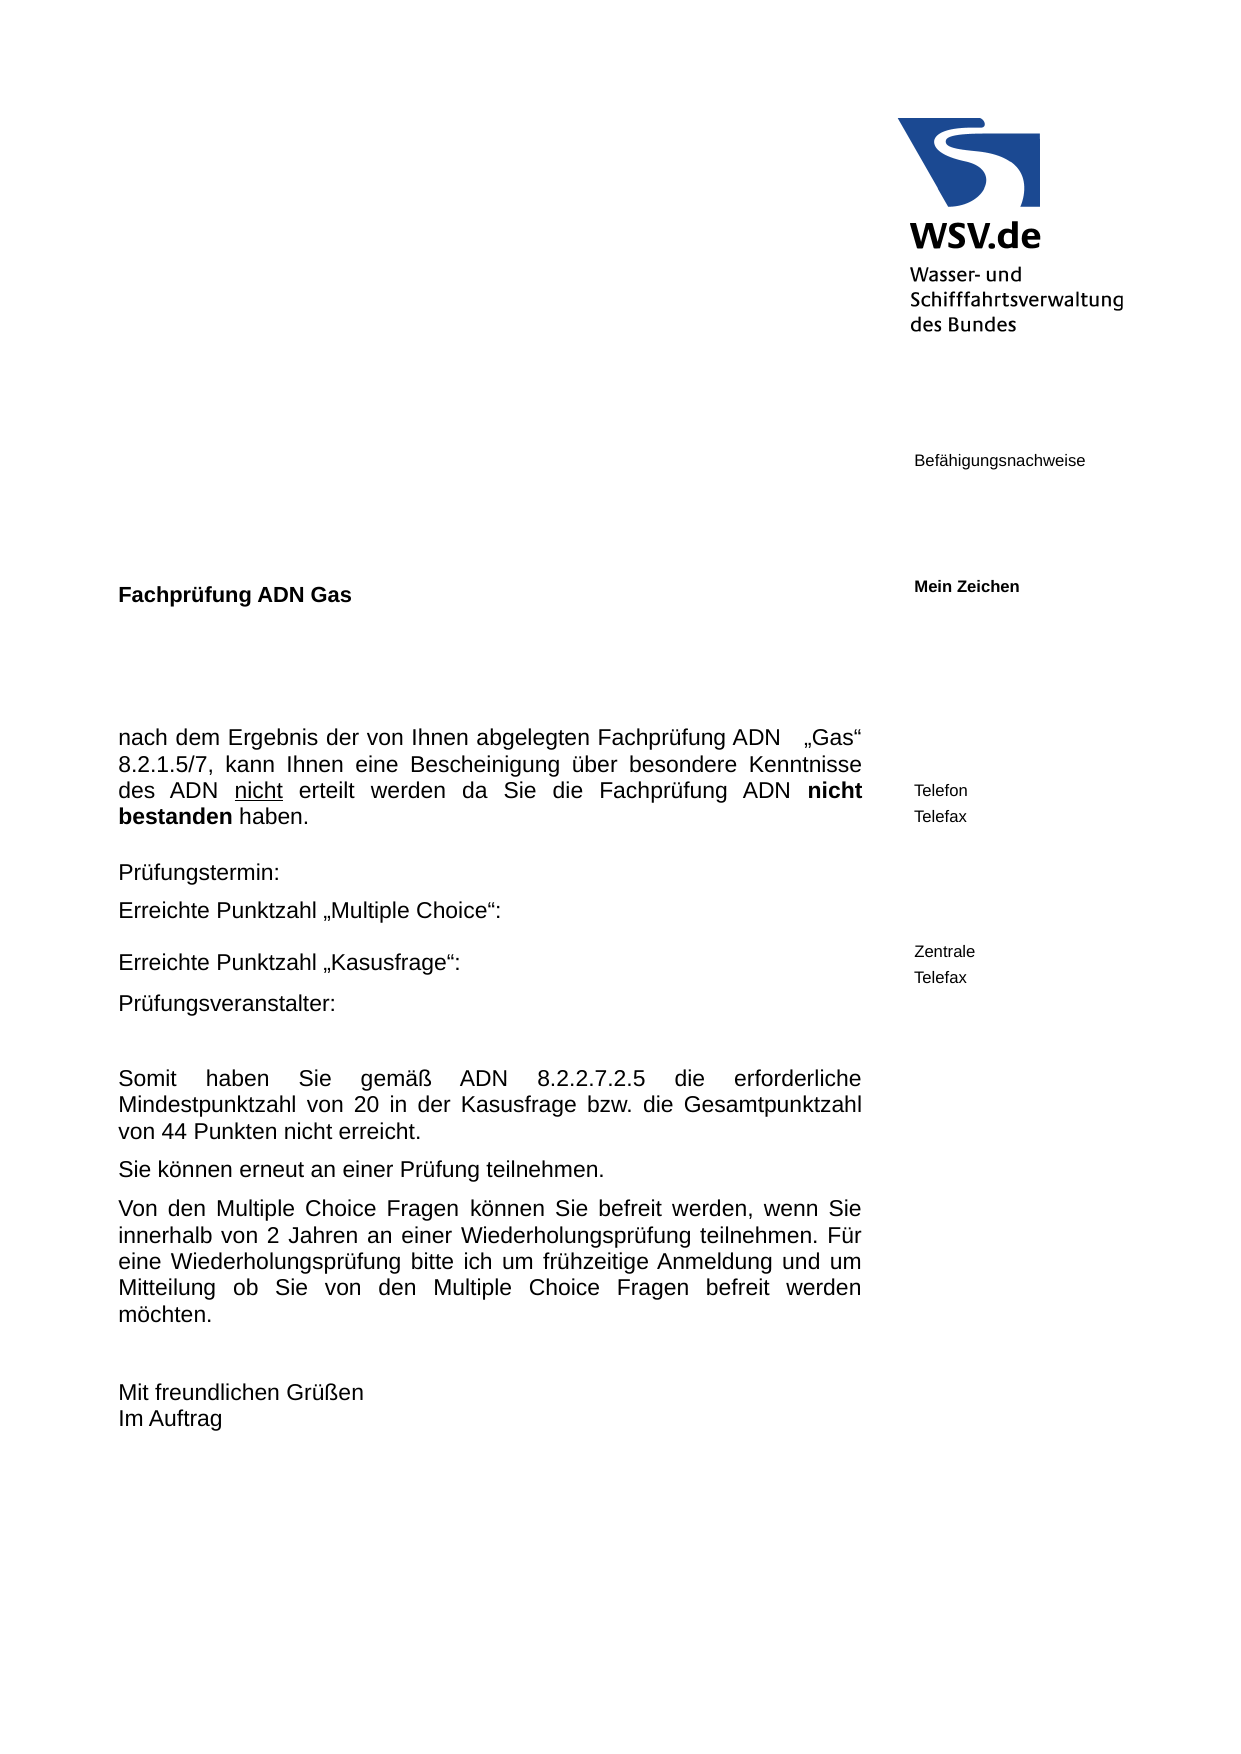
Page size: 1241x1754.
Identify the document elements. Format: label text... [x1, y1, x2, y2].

text Mit freundlichen Grüßen [118, 1378, 862, 1405]
text Erreichte Punktzahl „Multiple Choice“: [118, 897, 862, 943]
text Von den Multiple Choice Fragen können Sie befreit werden, wenn Sie innerhalb von 2 Jahren an einer Wiederholungsprüfung teilnehmen. Für eine Wiederholungsprüfung bitte ich um frühzeitige Anmeldung und um Mitteilung ob Sie von den Multiple Choice Fragen befreit werden möchten. [118, 1195, 862, 1327]
text [845, 984, 862, 1026]
text Mein Zeichen [909, 574, 1175, 596]
text Telefax [909, 964, 983, 991]
text Befähigungsnachweise [909, 448, 1175, 470]
text Sie können erneut an einer Prüfung teilnehmen. [118, 1156, 862, 1183]
text Somit haben Sie gemäß ADN 8.2.2.7.2.5 die erforderliche Mindestpunktzahl von 20 in der Kasusfrage bzw. die Gesamtpunktzahl von 44 Punkten nicht erreicht. [118, 1065, 862, 1144]
text Prüfungstermin: [118, 856, 280, 897]
text Prüfungsveranstalter: [118, 984, 461, 1026]
text [845, 943, 862, 984]
picture [897, 118, 1123, 332]
text Telefon [909, 777, 983, 803]
text [841, 856, 862, 897]
text nach dem Ergebnis der von Ihnen abgelegten Fachprüfung ADN „Gas“ 8.2.1.5/7, kann Ihnen eine Bescheinigung über besondere Kenntnisse des ADN nicht erteilt werden da Sie die Fachprüfung ADN nicht bestanden haben. [118, 724, 862, 830]
text Fachprüfung ADN Gas [118, 582, 862, 607]
text Erreichte Punktzahl „Kasusfrage“: [118, 943, 461, 984]
text Telefax [909, 803, 983, 830]
text Zentrale [909, 938, 983, 964]
text Im Auftrag [118, 1405, 862, 1431]
